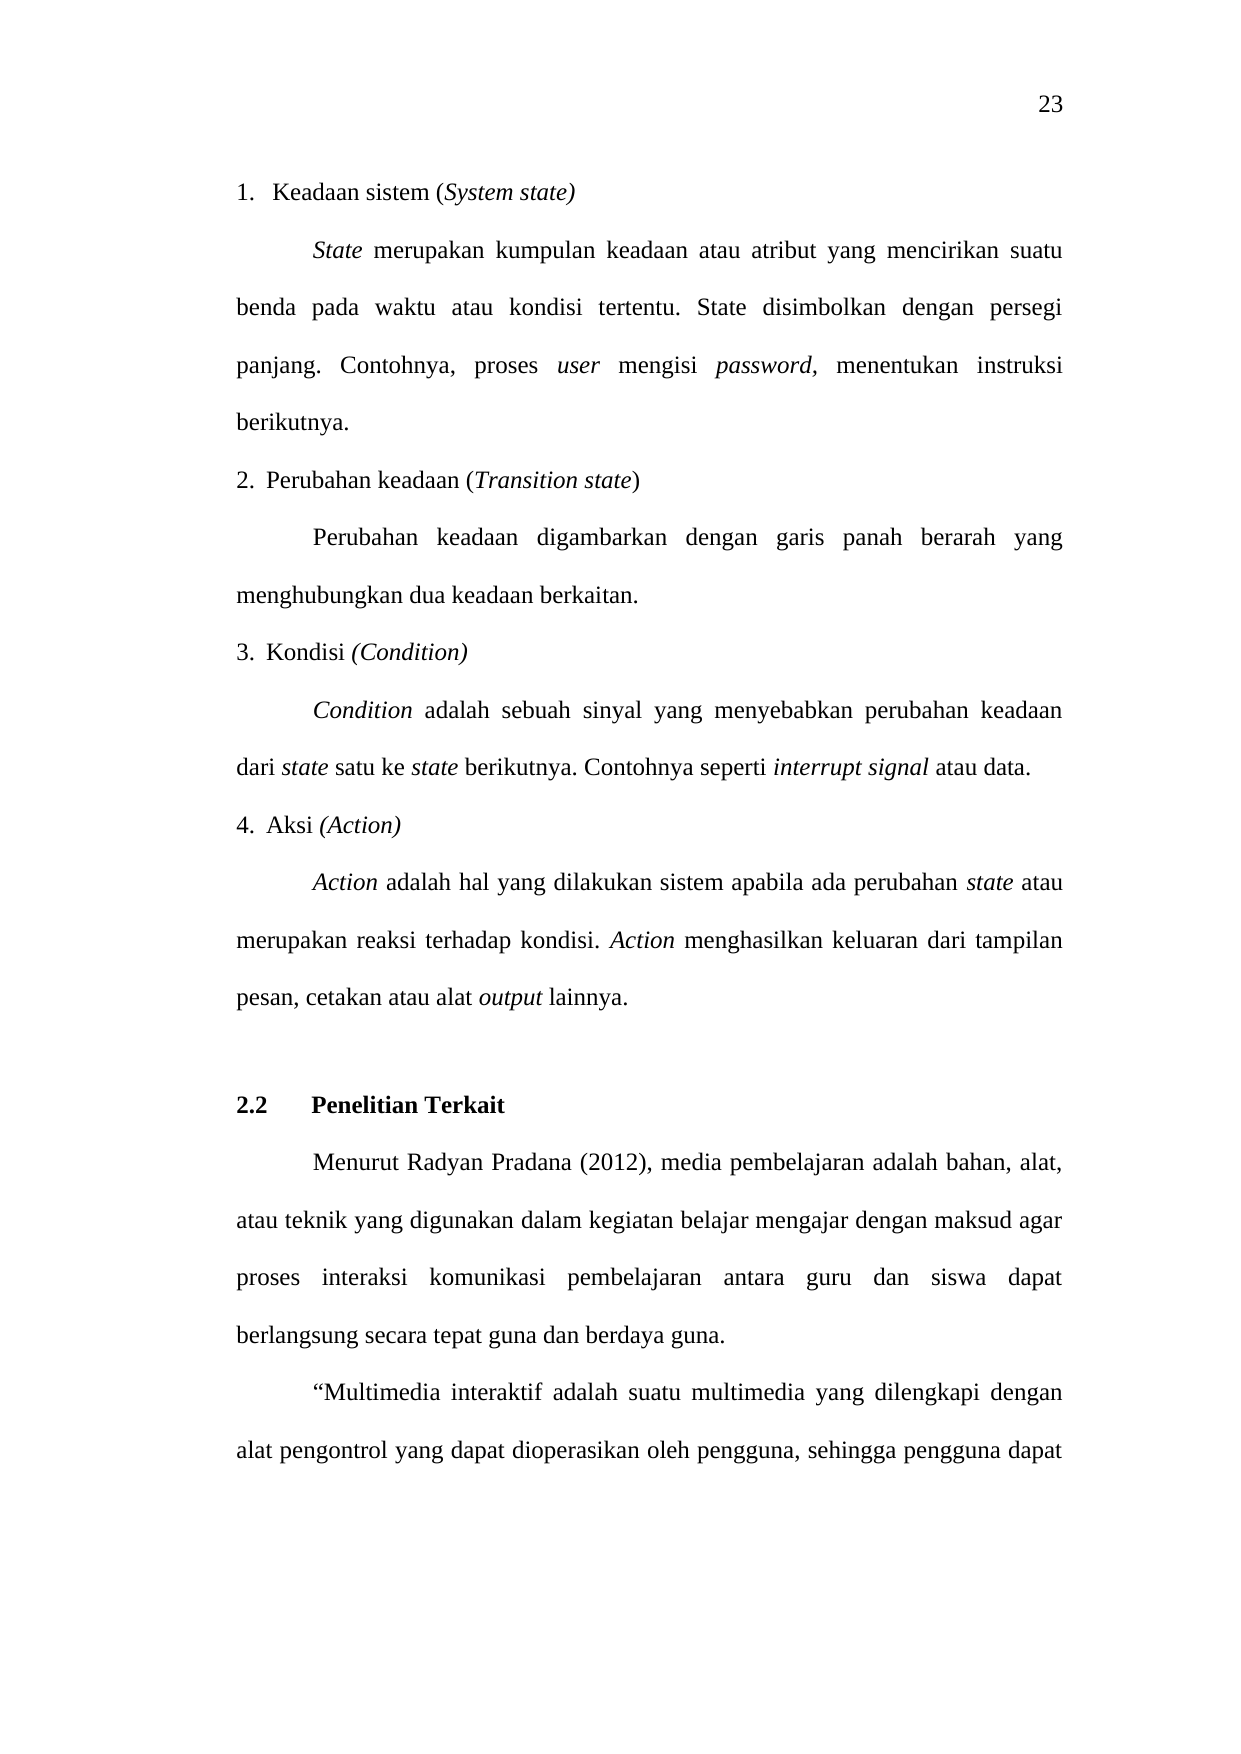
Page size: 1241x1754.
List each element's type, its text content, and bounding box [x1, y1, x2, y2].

text State merupakan kumpulan keadaan atau atribut yang mencirikan suatu benda pada waktu atau kondisi tertentu. State disimbolkan dengan persegi panjang. Contohnya, proses user mengisi password, menentukan instruksi berikutnya. [236, 235, 1063, 436]
text “Multimedia interaktif adalah suatu multimedia yang dilengkapi dengan alat pengontrol yang dapat dioperasikan oleh pengguna, sehingga pengguna dapat [236, 1377, 1063, 1463]
list Aksi (Action) [236, 810, 1063, 838]
list Keadaan sistem (System state) [236, 177, 1063, 206]
list Kondisi (Condition) [236, 637, 1063, 666]
subtitle Penelitian Terkait [236, 1090, 1063, 1118]
text Action adalah hal yang dilakukan sistem apabila ada perubahan state atau merupakan reaksi terhadap kondisi. Action menghasilkan keluaran dari tampilan pesan, cetakan atau alat output lainnya. [236, 867, 1063, 1011]
text Perubahan keadaan digambarkan dengan garis panah berarah yang menghubungkan dua keadaan berkaitan. [236, 522, 1063, 608]
text Menurut Radyan Pradana (2012), media pembelajaran adalah bahan, alat, atau teknik yang digunakan dalam kegiatan belajar mengajar dengan maksud agar proses interaksi komunikasi pembelajaran antara guru dan siswa dapat berlangsung secara tepat guna dan berdaya guna. [236, 1147, 1063, 1348]
text Condition adalah sebuah sinyal yang menyebabkan perubahan keadaan dari state satu ke state berikutnya. Contohnya seperti interrupt signal atau data. [236, 695, 1063, 781]
list Perubahan keadaan (Transition state) [236, 465, 1063, 493]
